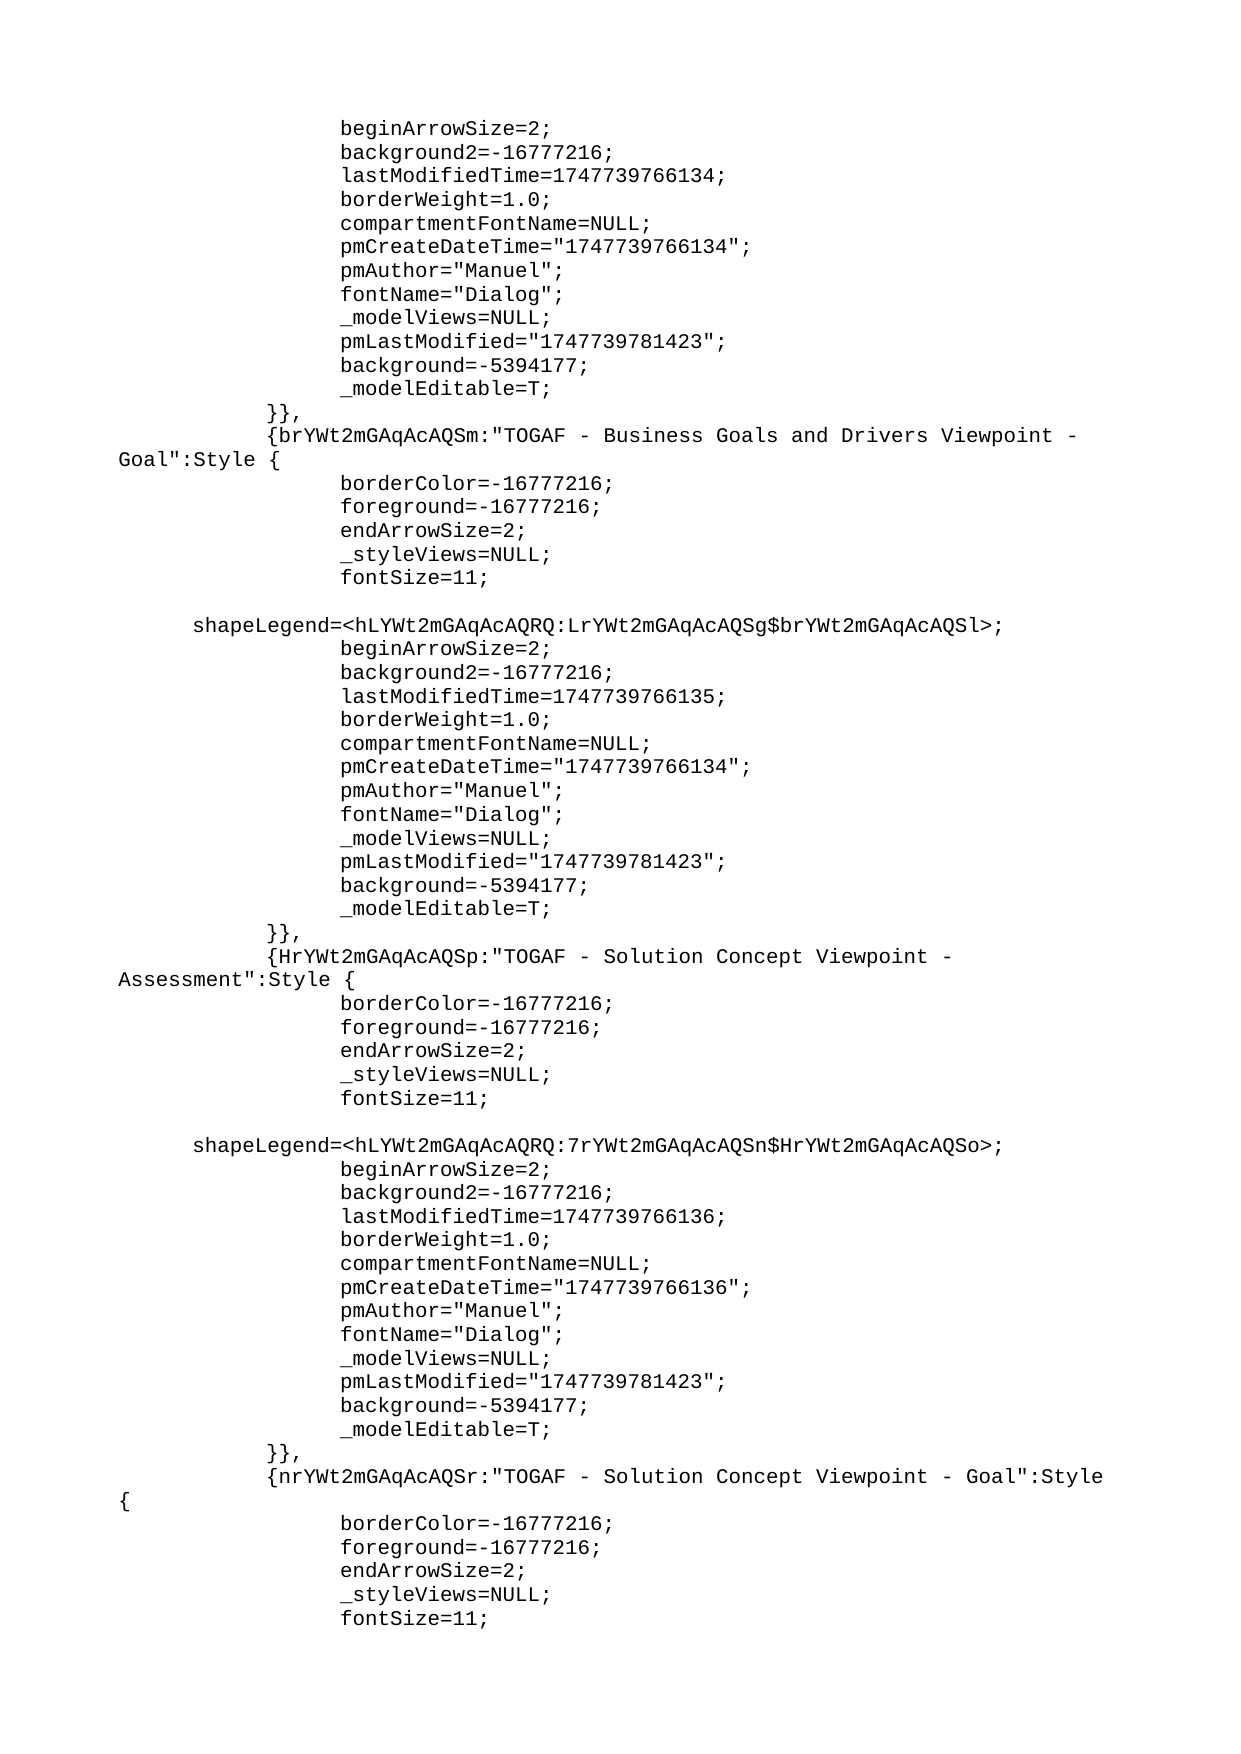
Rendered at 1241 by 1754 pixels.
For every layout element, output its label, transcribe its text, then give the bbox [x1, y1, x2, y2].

text beginArrowSize=2; background2=-16777216; lastModifiedTime=1747739766134; borderWeight=1.0; compartmentFontName=NULL; pmCreateDateTime="1747739766134"; pmAuthor="Manuel"; fontName="Dialog"; _modelViews=NULL; pmLastModified="1747739781423"; background=-5394177; _modelEditable=T; }}, {brYWt2mGAqAcAQSm:"TOGAF - Business Goals and Drivers Viewpoint - Goal":Style { borderColor=-16777216; foreground=-16777216; endArrowSize=2; _styleViews=NULL; fontSize=11; shapeLegend=<hLYWt2mGAqAcAQRQ:LrYWt2mGAqAcAQSg$brYWt2mGAqAcAQSl>; beginArrowSize=2; background2=-16777216; lastModifiedTime=1747739766135; borderWeight=1.0; compartmentFontName=NULL; pmCreateDateTime="1747739766134"; pmAuthor="Manuel"; fontName="Dialog"; _modelViews=NULL; pmLastModified="1747739781423"; background=-5394177; _modelEditable=T; }}, {HrYWt2mGAqAcAQSp:"TOGAF - Solution Concept Viewpoint - Assessment":Style { borderColor=-16777216; foreground=-16777216; endArrowSize=2; _styleViews=NULL; fontSize=11; shapeLegend=<hLYWt2mGAqAcAQRQ:7rYWt2mGAqAcAQSn$HrYWt2mGAqAcAQSo>; beginArrowSize=2; background2=-16777216; lastModifiedTime=1747739766136; borderWeight=1.0; compartmentFontName=NULL; pmCreateDateTime="1747739766136"; pmAuthor="Manuel"; fontName="Dialog"; _modelViews=NULL; pmLastModified="1747739781423"; background=-5394177; _modelEditable=T; }}, {nrYWt2mGAqAcAQSr:"TOGAF - Solution Concept Viewpoint - Goal":Style { borderColor=-16777216; foreground=-16777216; endArrowSize=2; _styleViews=NULL; fontSize=11; [118, 118, 1122, 1631]
